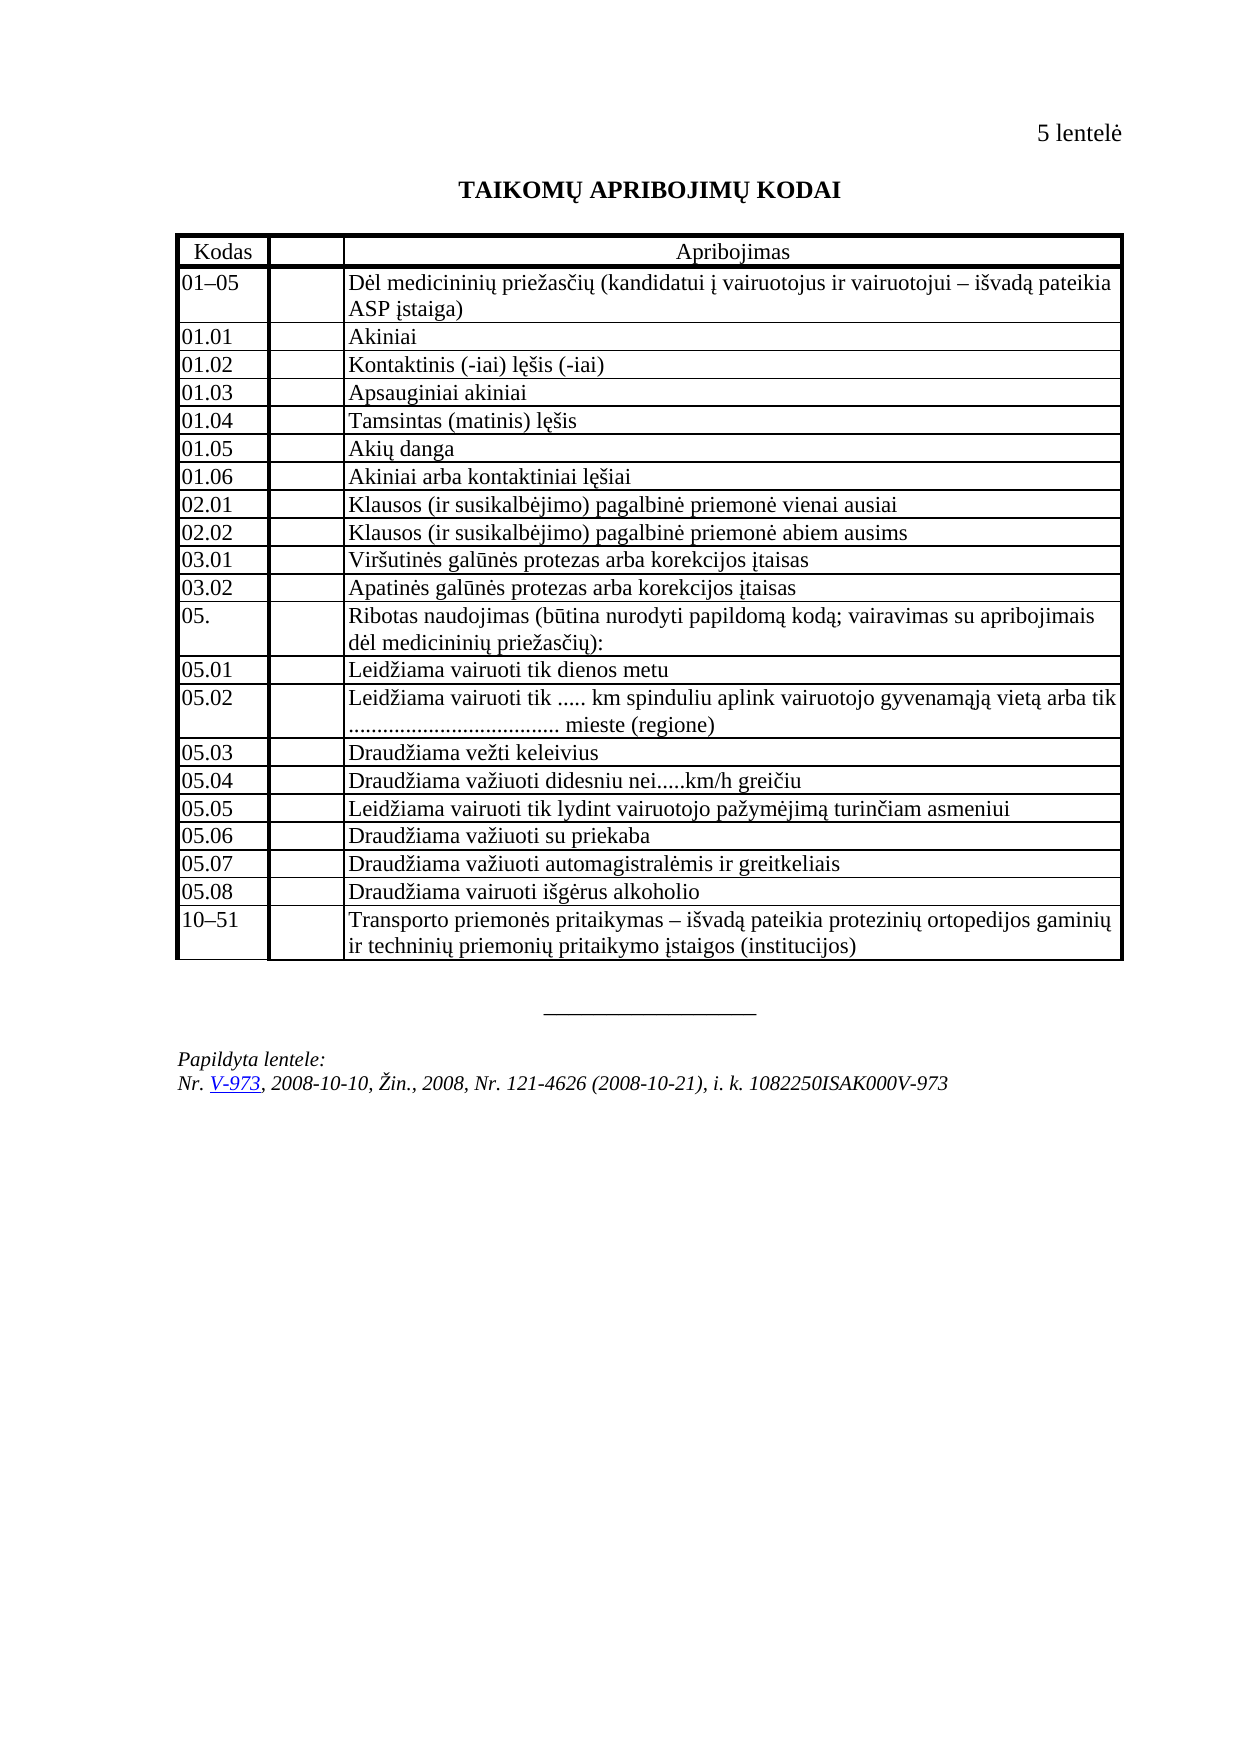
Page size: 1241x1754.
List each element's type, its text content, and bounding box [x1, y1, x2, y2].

table_cell 05.07 [180, 851, 267, 877]
table_cell Tamsintas (matinis) lęšis [345, 407, 1120, 433]
text Nr. V-973, 2008-10-10, Žin., 2008, Nr. 121-4626 (2008-10-21), i. k. 1082250ISAK000V-973 [177, 1071, 1122, 1095]
table_cell 05.03 [180, 739, 267, 765]
table_cell Kontaktinis (-iai) lęšis (-iai) [345, 351, 1120, 377]
table_cell Leidžiama vairuoti tik lydint vairuotojo pažymėjimą turinčiam asmeniui [345, 795, 1120, 821]
table_cell 10–51 [180, 906, 267, 959]
table_cell Draudžiama važiuoti automagistralėmis ir greitkeliais [345, 851, 1120, 877]
table_cell [271, 906, 343, 959]
table_cell Viršutinės galūnės protezas arba korekcijos įtaisas [345, 547, 1120, 573]
table_cell [271, 351, 343, 377]
table_cell Klausos (ir susikalbėjimo) pagalbinė priemonė vienai ausiai [345, 491, 1120, 517]
table_cell 01–05 [180, 269, 267, 322]
table_cell Leidžiama vairuoti tik ..... km spinduliu aplink vairuotojo gyvenamąją vietą arba tik ..................................... mieste (regione) [345, 685, 1120, 737]
table_cell Draudžiama vežti keleivius [345, 739, 1120, 765]
table_cell [271, 379, 343, 405]
table_cell 02.02 [180, 519, 267, 545]
table_cell [271, 519, 343, 545]
table_cell [271, 547, 343, 573]
table_cell 03.02 [180, 575, 267, 601]
table_cell [271, 435, 343, 461]
table_cell Dėl medicininių priežasčių (kandidatui į vairuotojus ir vairuotojui – išvadą pateikia ASP įstaiga) [345, 269, 1120, 322]
table_cell Draudžiama važiuoti didesniu nei.....km/h greičiu [345, 767, 1120, 793]
table_header Apribojimas [345, 238, 1120, 264]
table_cell 01.05 [180, 435, 267, 461]
table_cell [271, 767, 343, 793]
table_cell Draudžiama važiuoti su priekaba [345, 823, 1120, 849]
table_cell 01.06 [180, 463, 267, 489]
table_cell [271, 407, 343, 433]
table_cell [271, 491, 343, 517]
table_cell Apsauginiai akiniai [345, 379, 1120, 405]
table_cell [271, 739, 343, 765]
table_cell [271, 463, 343, 489]
table_cell [271, 823, 343, 849]
table_cell 05.04 [180, 767, 267, 793]
table_cell [271, 878, 343, 905]
table_cell [271, 602, 343, 655]
table_cell 01.01 [180, 323, 267, 349]
text Papildyta lentele: [177, 1047, 1122, 1071]
table_cell Apatinės galūnės protezas arba korekcijos įtaisas [345, 575, 1120, 601]
table_cell 05.06 [180, 823, 267, 849]
table_cell 05. [180, 602, 267, 655]
table_cell [271, 685, 343, 737]
table_cell 01.02 [180, 351, 267, 377]
table_cell [271, 795, 343, 821]
table_cell Ribotas naudojimas (būtina nurodyti papildomą kodą; vairavimas su apribojimais dėl medicininių priežasčių): [345, 602, 1120, 655]
table_cell Akiniai arba kontaktiniai lęšiai [345, 463, 1120, 489]
table_cell 03.01 [180, 547, 267, 573]
table_cell 05.08 [180, 878, 267, 905]
table_cell Transporto priemonės pritaikymas – išvadą pateikia protezinių ortopedijos gaminių ir techninių priemonių pritaikymo įstaigos (institucijos) [345, 906, 1120, 959]
table_cell 05.02 [180, 685, 267, 737]
text _________________ [177, 989, 1122, 1018]
text TAIKOMŲ APRIBOJIMŲ KODAI [177, 176, 1122, 204]
table_cell Draudžiama vairuoti išgėrus alkoholio [345, 878, 1120, 905]
table_cell [271, 851, 343, 877]
table_cell [271, 657, 343, 683]
table_cell Klausos (ir susikalbėjimo) pagalbinė priemonė abiem ausims [345, 519, 1120, 545]
table_cell 05.05 [180, 795, 267, 821]
table_cell 02.01 [180, 491, 267, 517]
table_header Kodas [180, 238, 267, 264]
table_cell 05.01 [180, 657, 267, 683]
table_cell [271, 575, 343, 601]
table_cell Akių danga [345, 435, 1120, 461]
table_cell [271, 269, 343, 322]
table_cell 01.04 [180, 407, 267, 433]
table_cell Akiniai [345, 323, 1120, 349]
table_cell [271, 323, 343, 349]
table_header [271, 238, 343, 264]
text 5 lentelė [177, 118, 1122, 147]
table_cell 01.03 [180, 379, 267, 405]
table_cell Leidžiama vairuoti tik dienos metu [345, 657, 1120, 683]
